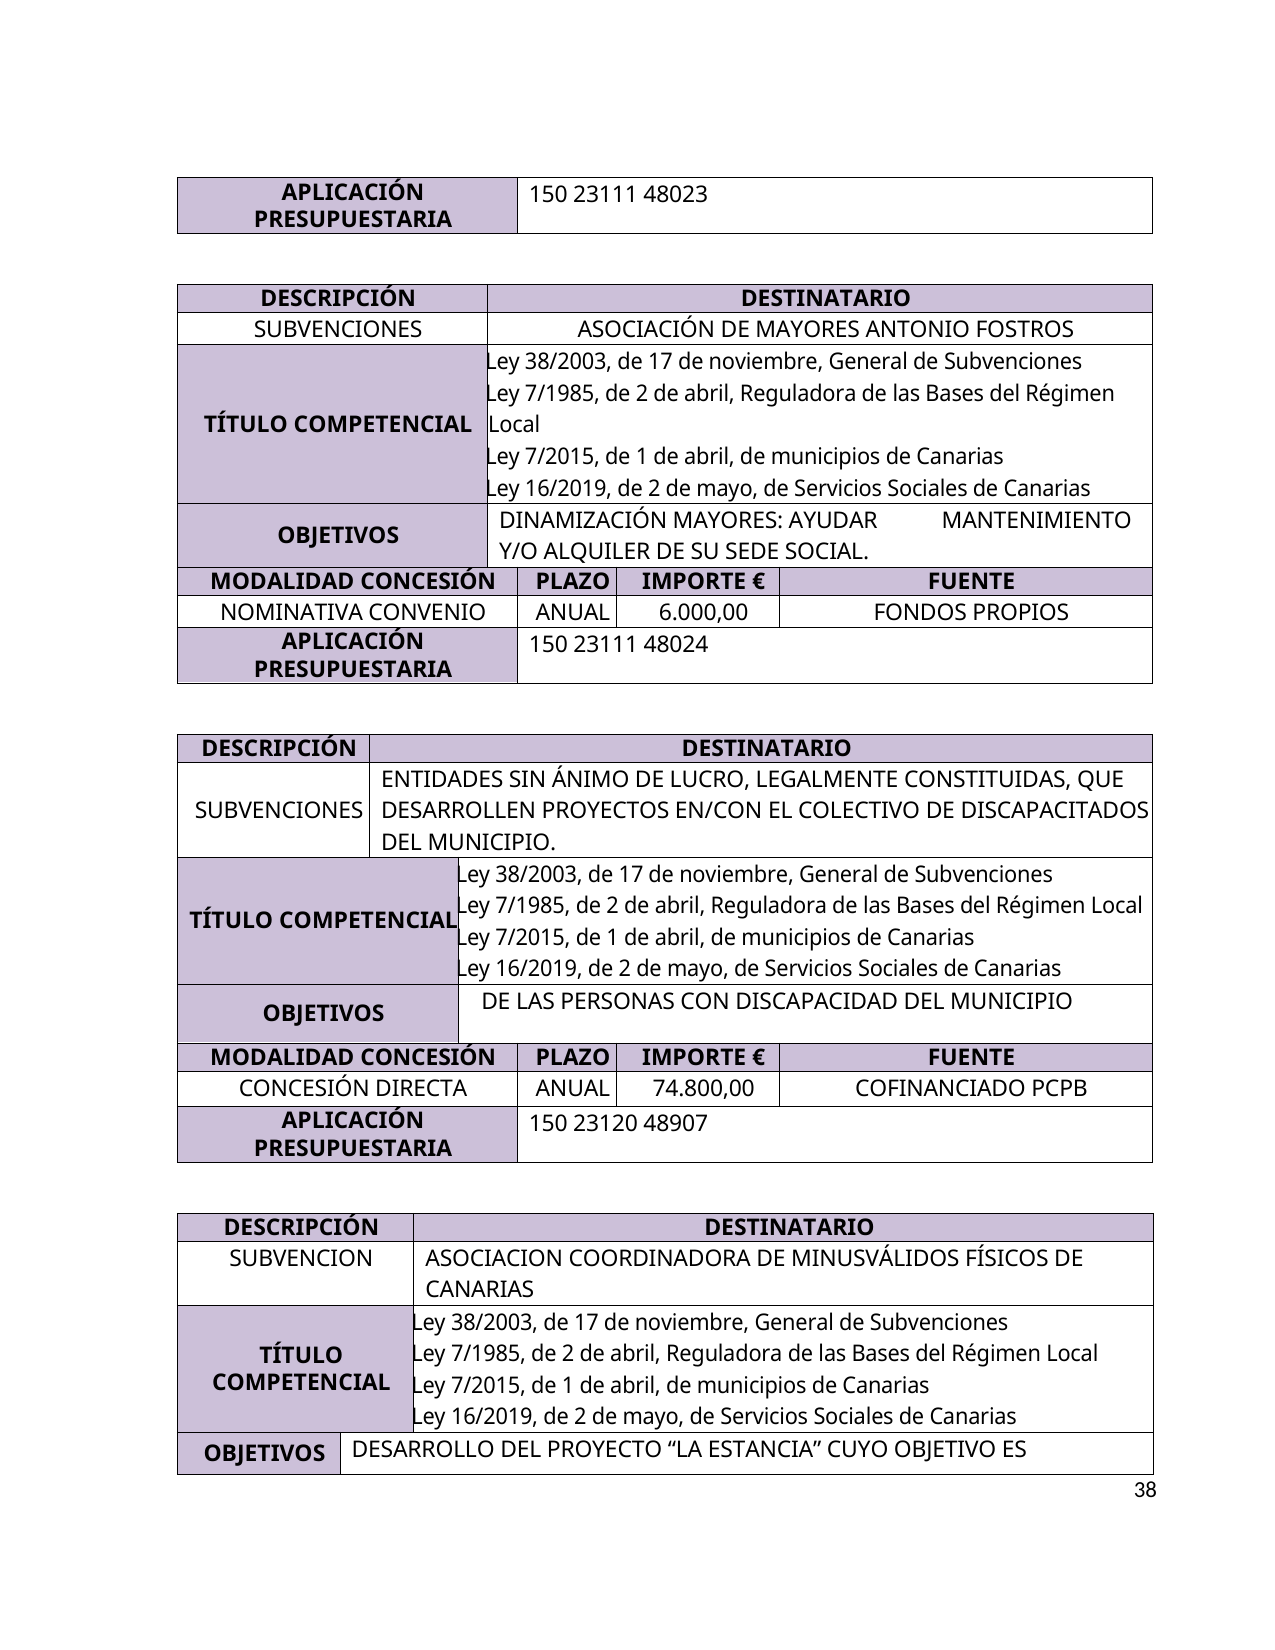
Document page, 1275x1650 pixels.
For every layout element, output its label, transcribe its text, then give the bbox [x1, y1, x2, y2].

table_cell ASOCIACIÓN DE MAYORES ANTONIO FOSTROS [488, 313, 1152, 344]
table_cell APLICACIÓN PRESUPUESTARIA [178, 1107, 517, 1162]
table_cell COFINANCIADO PCPB [780, 1072, 1152, 1106]
table_cell Ley 38/2003, de 17 de noviembre, General de Subvenciones Ley 7/1985, de 2 de abril, Reguladora de las Bases del Régimen Local Ley 7/2015, de 1 de abril, de municipios de Canarias Ley 16/2019, de 2 de mayo, de Servicios Sociales de Canarias [414, 1306, 1153, 1432]
table_cell OBJETIVOS [178, 504, 487, 567]
table_cell 150 23111 48023 [518, 178, 1152, 233]
table_cell ANUAL [518, 1072, 616, 1106]
table_header DESTINATARIO [370, 735, 1152, 762]
table_cell 150 23111 48024 [518, 628, 1152, 682]
table_cell TÍTULO COMPETENCIAL [178, 345, 487, 503]
table_cell SUBVENCIONES [178, 313, 487, 344]
table_cell ENTIDADES SIN ÁNIMO DE LUCRO, LEGALMENTE CONSTITUIDAS, QUE DESARROLLEN PROYECTOS EN/CON EL COLECTIVO DE DISCAPACITADOS DEL MUNICIPIO. [370, 763, 1152, 857]
table_cell SUBVENCION [178, 1242, 413, 1304]
table_cell DINAMIZACIÓN MAYORES: AYUDAR MANTENIMIENTO Y/O ALQUILER DE SU SEDE SOCIAL. [488, 504, 1152, 567]
table_cell DESARROLLO DEL PROYECTO “LA ESTANCIA” CUYO OBJETIVO ES [341, 1433, 1153, 1474]
table_cell 150 23120 48907 [518, 1107, 1152, 1162]
table_cell SUBVENCIONES [178, 763, 369, 857]
table_header DESTINATARIO [414, 1214, 1153, 1241]
table_cell CONCESIÓN DIRECTA [178, 1072, 517, 1106]
table_cell 74.800,00 [617, 1072, 779, 1106]
table_cell OBJETIVOS [178, 1433, 340, 1474]
table_cell IMPORTE € [617, 568, 779, 595]
table_cell PLAZO [518, 568, 616, 595]
table_cell OBJETIVOS [178, 985, 458, 1042]
table_cell DE LAS PERSONAS CON DISCAPACIDAD DEL MUNICIPIO [459, 985, 1152, 1042]
table_cell FONDOS PROPIOS [780, 596, 1152, 627]
table_cell NOMINATIVA CONVENIO [178, 596, 517, 627]
table_cell TÍTULO COMPETENCIAL [178, 1306, 413, 1432]
table_header DESCRIPCIÓN [178, 285, 487, 312]
table_cell ASOCIACION COORDINADORA DE MINUSVÁLIDOS FÍSICOS DE CANARIAS [414, 1242, 1153, 1304]
table_cell APLICACIÓN PRESUPUESTARIA [178, 178, 517, 233]
table_cell ANUAL [518, 596, 616, 627]
table_header DESTINATARIO [488, 285, 1152, 312]
table_cell 6.000,00 [617, 596, 779, 627]
table_cell MODALIDAD CONCESIÓN [178, 1044, 517, 1071]
table_cell TÍTULO COMPETENCIAL [178, 858, 458, 984]
table_cell Ley 38/2003, de 17 de noviembre, General de Subvenciones Ley 7/1985, de 2 de abril, Reguladora de las Bases del Régimen Local Ley 7/2015, de 1 de abril, de municipios de Canarias Ley 16/2019, de 2 de mayo, de Servicios Sociales de Canarias [459, 858, 1152, 984]
table_header DESCRIPCIÓN [178, 1214, 413, 1241]
table_cell Ley 38/2003, de 17 de noviembre, General de Subvenciones Ley 7/1985, de 2 de abril, Reguladora de las Bases del Régimen Local Ley 7/2015, de 1 de abril, de municipios de Canarias Ley 16/2019, de 2 de mayo, de Servicios Sociales de Canarias [488, 345, 1152, 503]
table_cell APLICACIÓN PRESUPUESTARIA [178, 628, 517, 682]
table_cell FUENTE [780, 1044, 1152, 1071]
table_cell IMPORTE € [617, 1044, 779, 1071]
table_cell FUENTE [780, 568, 1152, 595]
table_cell PLAZO [518, 1044, 616, 1071]
table_header DESCRIPCIÓN [178, 735, 369, 762]
table_cell MODALIDAD CONCESIÓN [178, 568, 517, 595]
